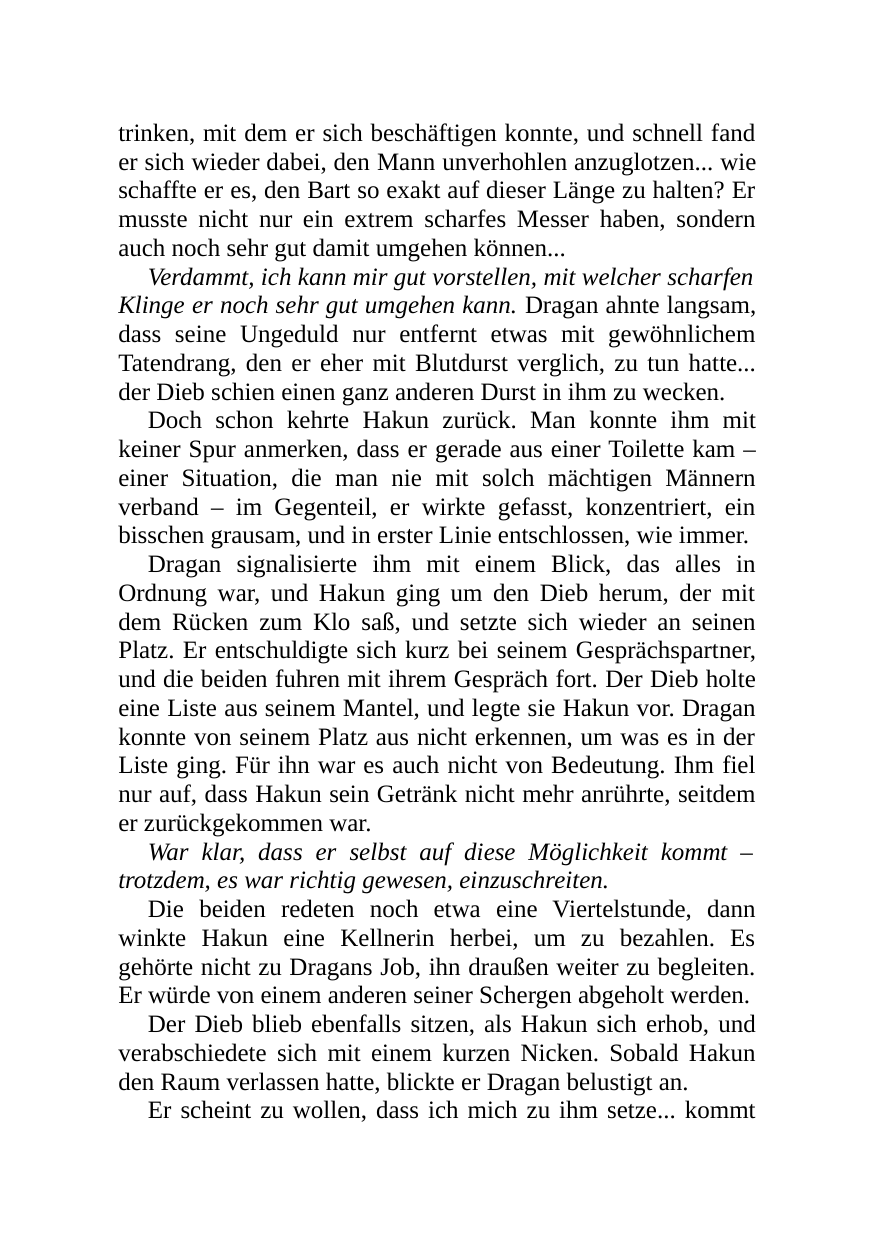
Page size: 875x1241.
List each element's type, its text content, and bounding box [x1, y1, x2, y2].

text Verdammt, ich kann mir gut vorstellen, mit welcher scharfen Klinge er noch sehr gut umgehen kann. Dragan ahnte langsam, dass seine Ungeduld nur entfernt etwas mit gewöhnlichem Tatendrang, den er eher mit Blutdurst verglich, zu tun hatte... der Dieb schien einen ganz anderen Durst in ihm zu wecken. [118, 262, 756, 406]
text Die beiden redeten noch etwa eine Viertelstunde, dann winkte Hakun eine Kellnerin herbei, um zu bezahlen. Es gehörte nicht zu Dragans Job, ihn draußen weiter zu begleiten. Er würde von einem anderen seiner Schergen abgeholt werden. [118, 894, 756, 1009]
text trinken, mit dem er sich beschäftigen konnte, und schnell fand er sich wieder dabei, den Mann unverhohlen anzuglotzen... wie schaffte er es, den Bart so exakt auf dieser Länge zu halten? Er musste nicht nur ein extrem scharfes Messer haben, sondern auch noch sehr gut damit umgehen können... [118, 118, 756, 262]
text War klar, dass er selbst auf diese Möglichkeit kommt – trotzdem, es war richtig gewesen, einzuschreiten. [118, 837, 756, 894]
text Doch schon kehrte Hakun zurück. Man konnte ihm mit keiner Spur anmerken, dass er gerade aus einer Toilette kam – einer Situation, die man nie mit solch mächtigen Männern verband – im Gegenteil, er wirkte gefasst, konzentriert, ein bisschen grausam, und in erster Linie entschlossen, wie immer. [118, 406, 756, 549]
text Er scheint zu wollen, dass ich mich zu ihm setze... kommt [118, 1096, 756, 1124]
text Dragan signalisierte ihm mit einem Blick, das alles in Ordnung war, und Hakun ging um den Dieb herum, der mit dem Rücken zum Klo saß, und setzte sich wieder an seinen Platz. Er entschuldigte sich kurz bei seinem Gesprächspartner, und die beiden fuhren mit ihrem Gespräch fort. Der Dieb holte eine Liste aus seinem Mantel, und legte sie Hakun vor. Dragan konnte von seinem Platz aus nicht erkennen, um was es in der Liste ging. Für ihn war es auch nicht von Bedeutung. Ihm fiel nur auf, dass Hakun sein Getränk nicht mehr anrührte, seitdem er zurückgekommen war. [118, 549, 756, 837]
text Der Dieb blieb ebenfalls sitzen, als Hakun sich erhob, und verabschiedete sich mit einem kurzen Nicken. Sobald Hakun den Raum verlassen hatte, blickte er Dragan belustigt an. [118, 1009, 756, 1096]
